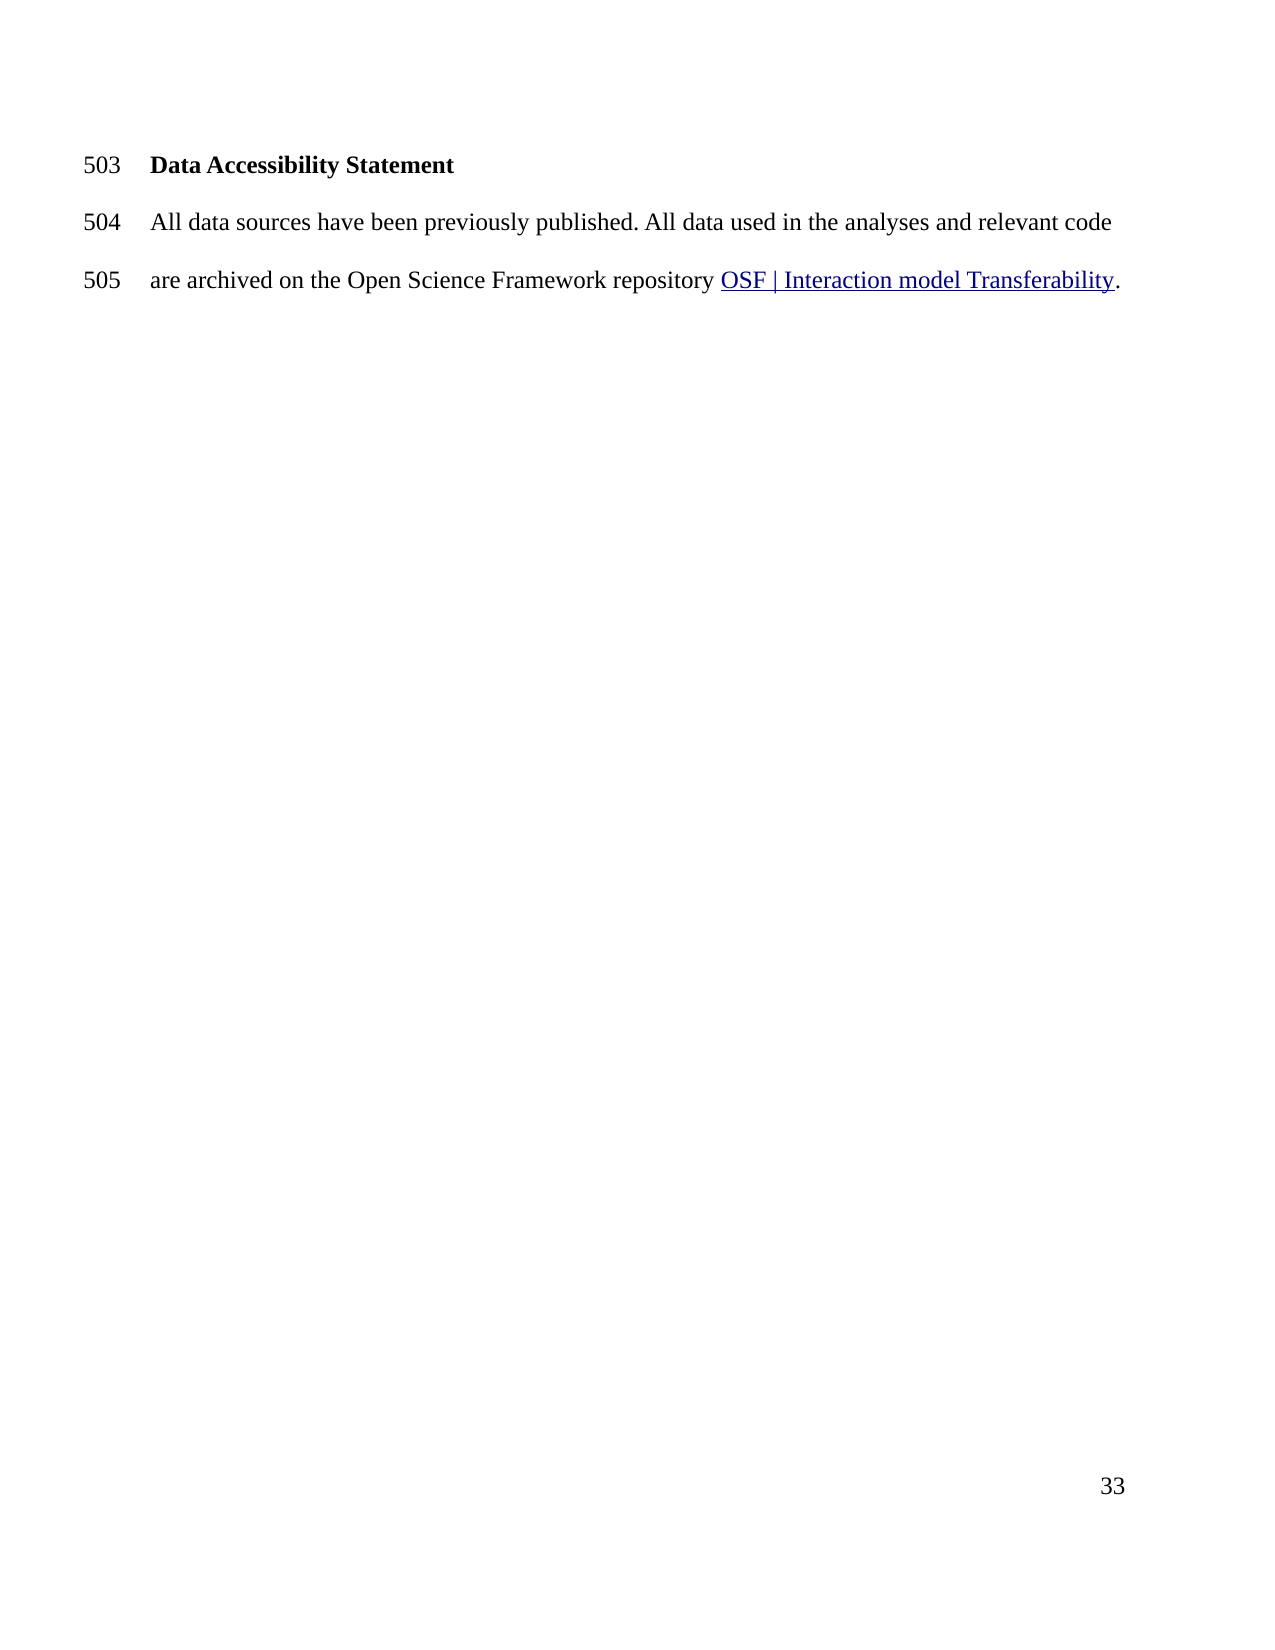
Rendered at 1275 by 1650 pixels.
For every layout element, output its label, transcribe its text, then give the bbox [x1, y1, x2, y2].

text Data Accessibility Statement [150, 150, 1125, 179]
text All data sources have been previously published. All data used in the analyses and relevant code are archived on the Open Science Framework repository OSF | Interaction model Transferability. [150, 207, 1125, 294]
